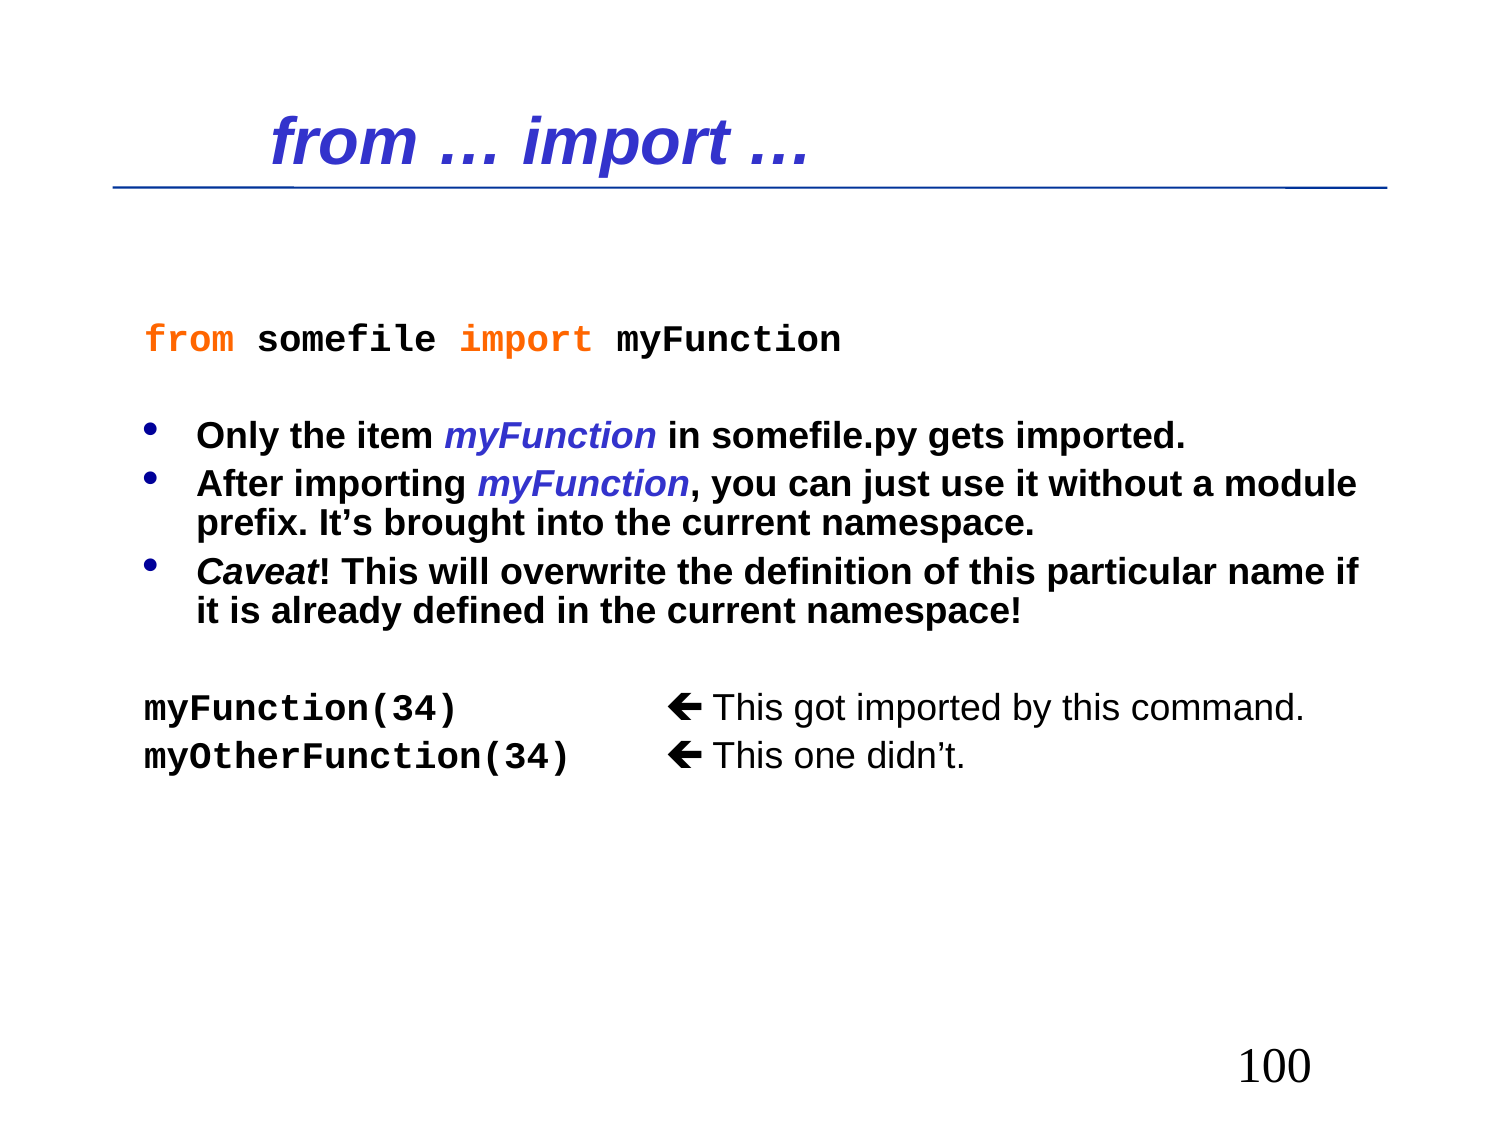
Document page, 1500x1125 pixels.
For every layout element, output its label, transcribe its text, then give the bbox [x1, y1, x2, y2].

title from … import … [112, 89, 1388, 185]
list from somefile import myFunction Only the item myFunction in somefile.py gets imported. After importing myFunction, you can just use it without a module prefix. It’s brought into the current namespace. Caveat! This will overwrite the definition of this particular name if it is already defined in the current namespace! myFunction(34)  This got imported by this command. myOtherFunction(34)  This one didn’t. [110, 312, 1391, 1066]
